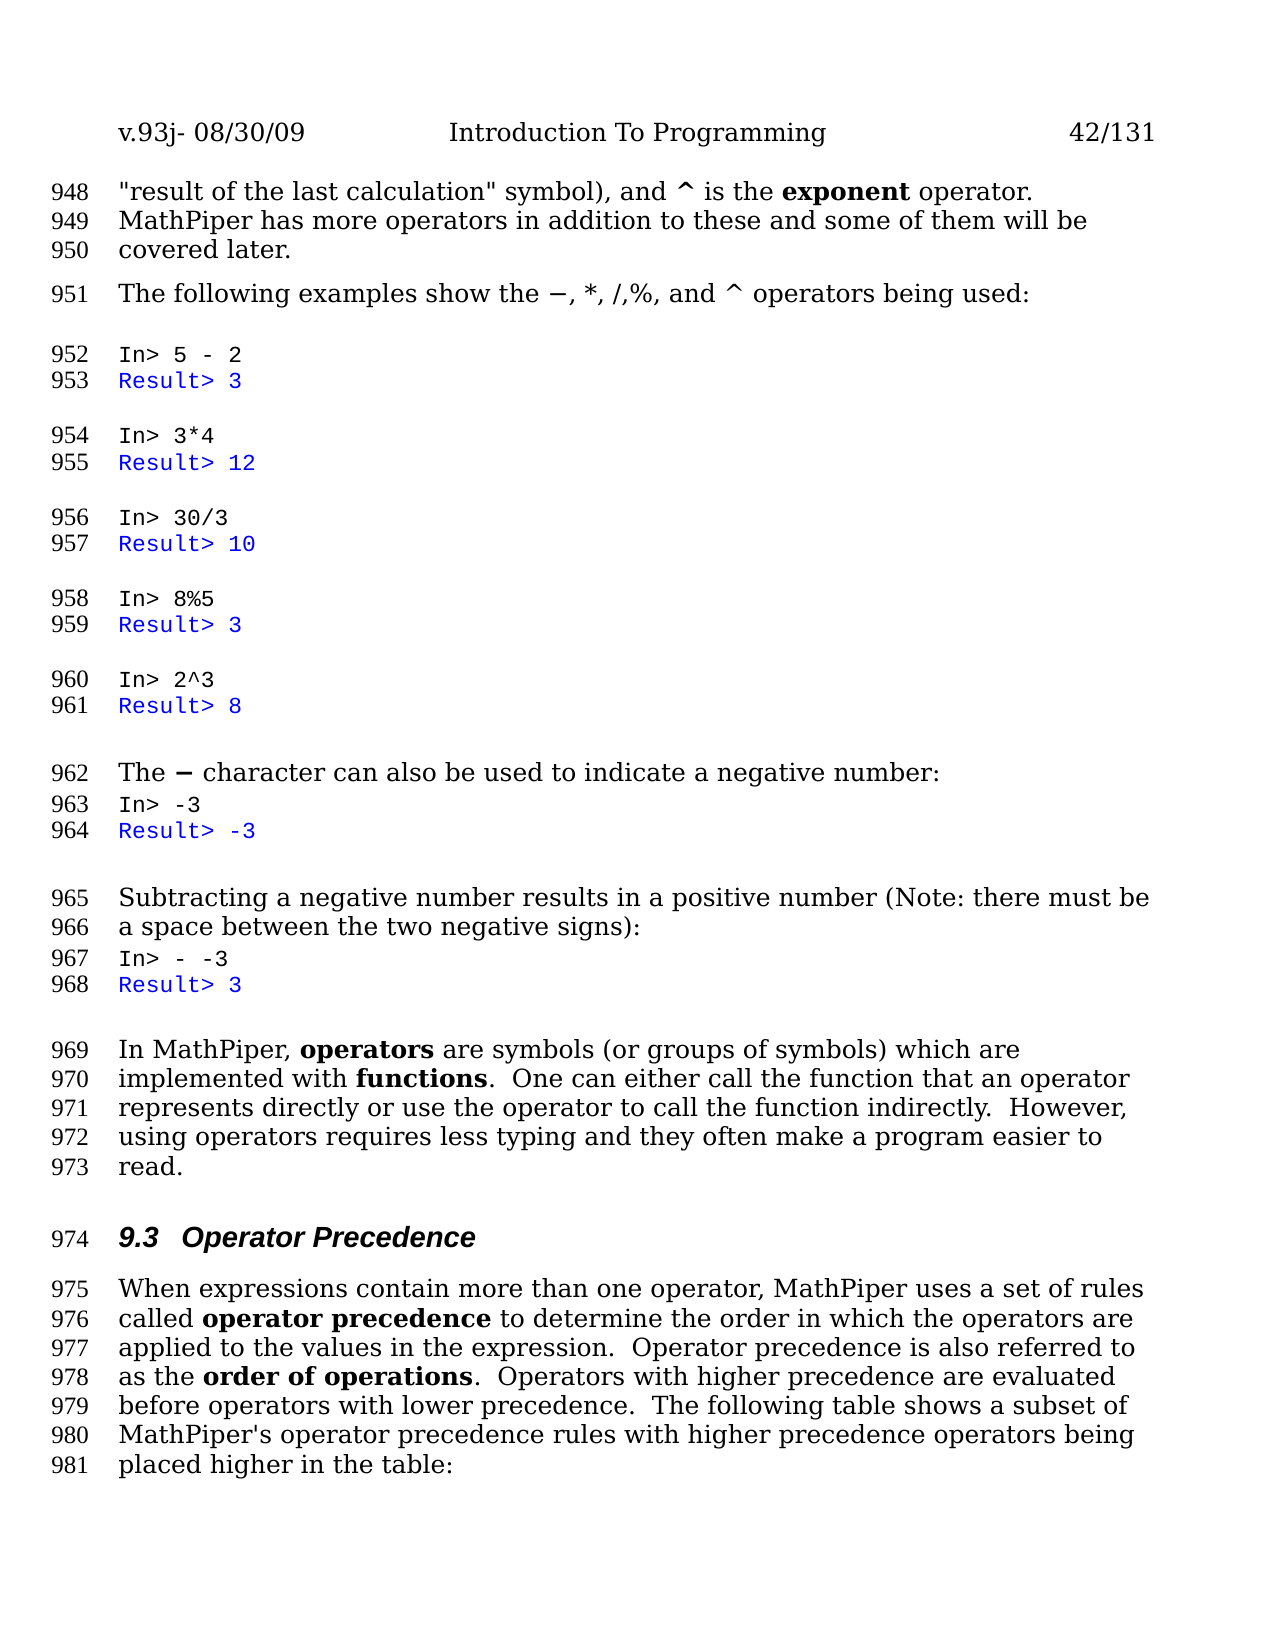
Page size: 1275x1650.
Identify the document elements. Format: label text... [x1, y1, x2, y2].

text Subtracting a negative number results in a positive number (Note: there must be a space between the two negative signs): [118, 883, 1157, 942]
text In> - -3 [118, 948, 1157, 974]
text Result> -3 [118, 819, 1157, 845]
text Result> 3 [118, 974, 1157, 1000]
text In MathPiper, operators are symbols (or groups of symbols) which are implemented with functions. One can either call the function that an operator represents directly or use the operator to call the function indirectly. However, using operators requires less typing and they often make a program easier to read. [118, 1034, 1157, 1181]
text "result of the last calculation" symbol), and ^ is the exponent operator. MathPiper has more operators in addition to these and some of them will be covered later. [118, 177, 1157, 264]
text In> 5 - 2 [118, 344, 1157, 370]
text When expressions contain more than one operator, MathPiper uses a set of rules called operator precedence to determine the order in which the operators are applied to the values in the expression. Operator precedence is also referred to as the order of operations. Operators with higher precedence are evaluated before operators with lower precedence. The following table shows a subset of MathPiper's operator precedence rules with higher precedence operators being placed higher in the table: [118, 1274, 1157, 1479]
text In> 2^3 [118, 668, 1157, 694]
text Result> 8 [118, 694, 1157, 720]
text The − character can also be used to indicate a negative number: [118, 758, 1157, 787]
subtitle Operator Precedence [118, 1220, 1157, 1253]
text Result> 3 [118, 613, 1157, 639]
text The following examples show the −, *, /,%, and ^ operators being used: [118, 279, 1157, 309]
text In> -3 [118, 793, 1157, 819]
text In> 3*4 [118, 425, 1157, 451]
text Result> 12 [118, 451, 1157, 477]
text Result> 10 [118, 532, 1157, 558]
text In> 30/3 [118, 506, 1157, 532]
text Result> 3 [118, 370, 1157, 396]
text In> 8%5 [118, 587, 1157, 613]
